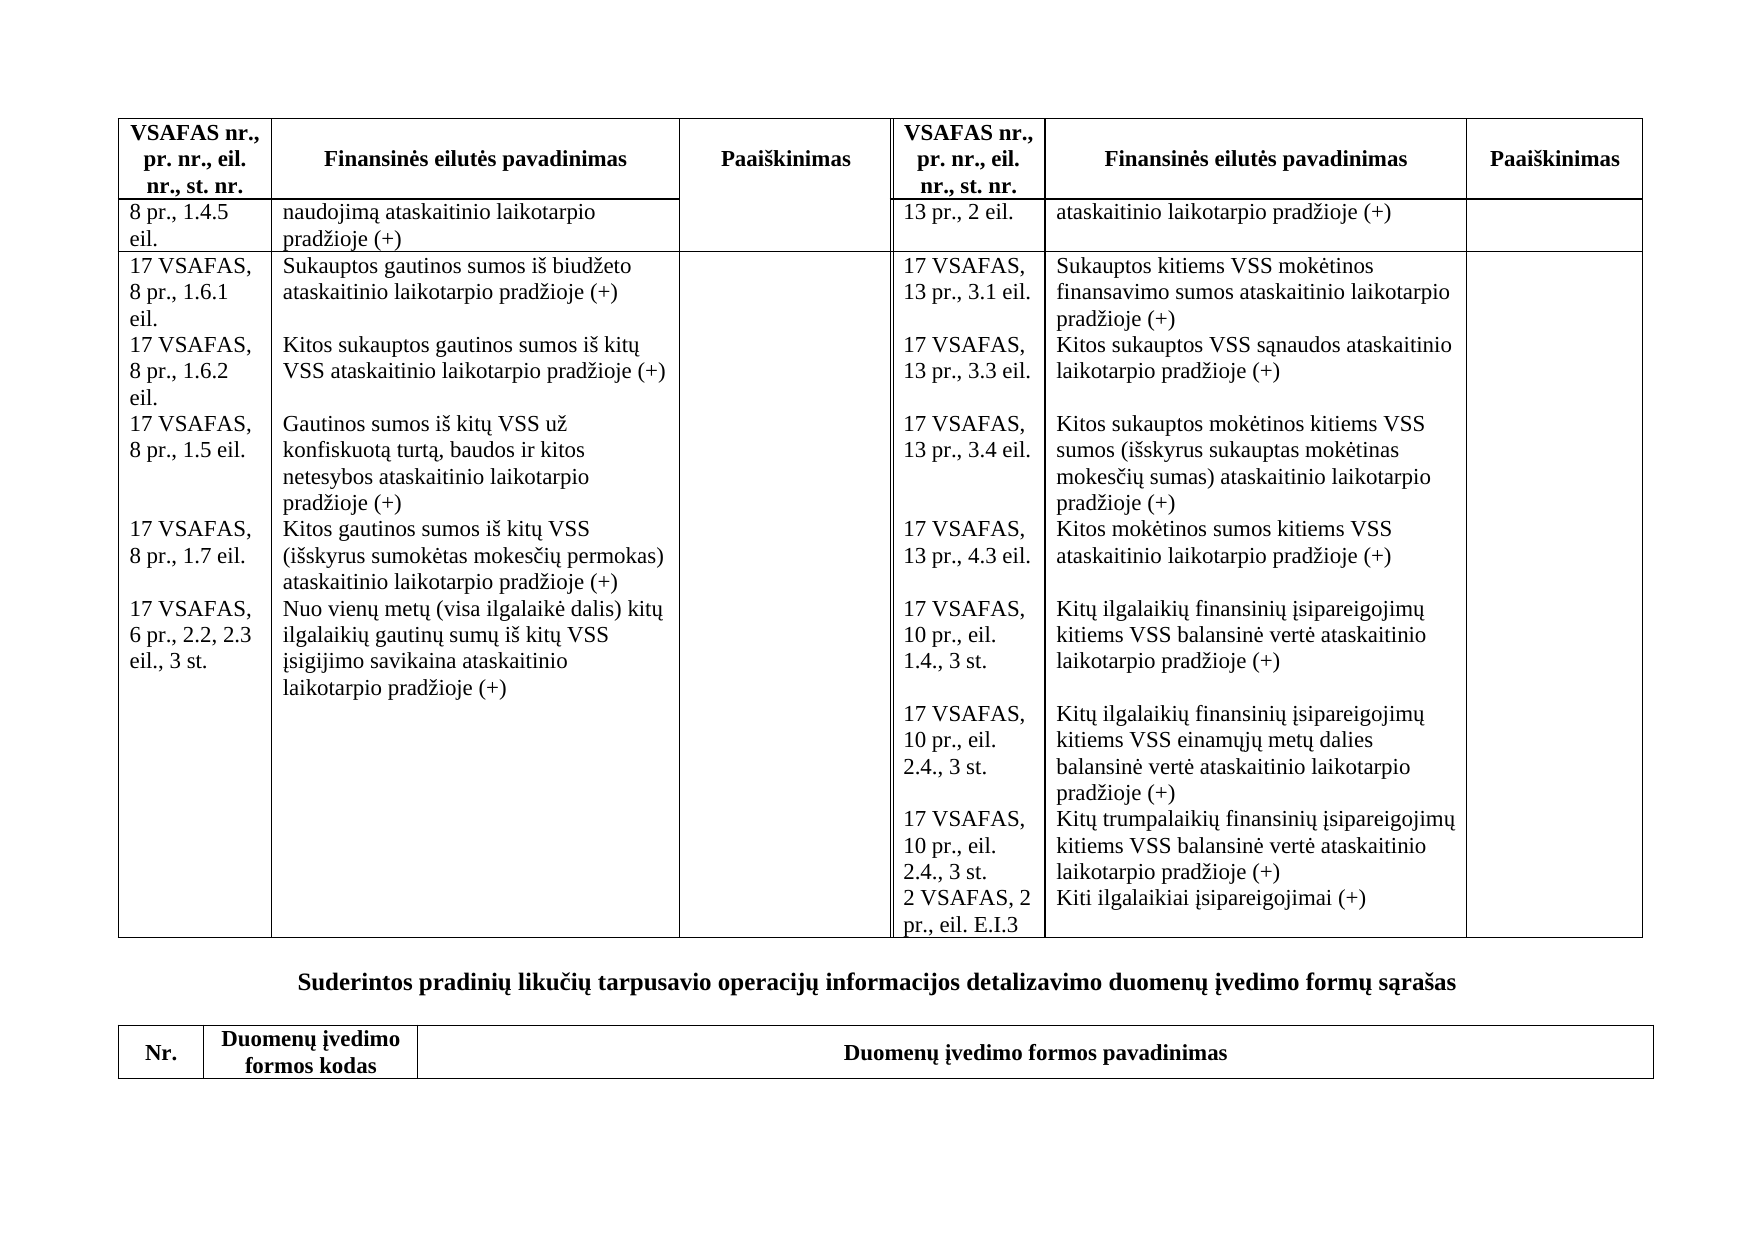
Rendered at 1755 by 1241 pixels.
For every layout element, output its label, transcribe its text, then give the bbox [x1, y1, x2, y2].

table_header Paaiškinimas [680, 119, 890, 198]
table_cell [1467, 805, 1642, 884]
table_header Paaiškinimas [1467, 119, 1642, 198]
table_cell [680, 516, 890, 594]
table_cell naudojimą ataskaitinio laikotarpio pradžioje (+) [272, 200, 679, 251]
table_cell [1467, 331, 1642, 410]
table_cell Kitos gautinos sumos iš kitų VSS (išskyrus sumokėtas mokesčių permokas) ataskaitinio laikotarpio pradžioje (+) [272, 516, 679, 594]
table_cell 17 VSAFAS, 10 pr., eil. 1.4., 3 st. [894, 595, 1044, 700]
table_cell [1467, 410, 1642, 516]
table_cell [272, 700, 679, 805]
table_cell Kitos sukauptos mokėtinos kitiems VSS sumos (išskyrus sukauptas mokėtinas mokesčių sumas) ataskaitinio laikotarpio pradžioje (+) [1046, 410, 1466, 516]
table_cell [680, 595, 890, 700]
text Suderintos pradinių likučių tarpusavio operacijų informacijos detalizavimo duomenų įvedimo formų sąrašas [118, 967, 1636, 996]
table_header Duomenų įvedimo formos kodas [204, 1026, 417, 1078]
table_cell 2 VSAFAS, 2 pr., eil. E.I.3 [894, 885, 1044, 937]
table_cell Kiti ilgalaikiai įsipareigojimai (+) [1046, 885, 1466, 937]
table_cell 17 VSAFAS, 8 pr., 1.6.2 eil. [119, 331, 271, 410]
table_cell [680, 331, 890, 410]
table_cell [680, 252, 890, 331]
table_cell 17 VSAFAS, 8 pr., 1.7 eil. [119, 516, 271, 594]
table_header Finansinės eilutės pavadinimas [1046, 119, 1466, 198]
table_cell [119, 805, 271, 884]
table_cell [272, 805, 679, 884]
table_header Finansinės eilutės pavadinimas [272, 119, 679, 198]
table_cell [680, 410, 890, 516]
table_cell [272, 885, 679, 937]
table_cell 17 VSAFAS, 8 pr., 1.6.1 eil. [119, 252, 271, 331]
table_cell ataskaitinio laikotarpio pradžioje (+) [1046, 200, 1466, 251]
table_cell [1467, 252, 1642, 331]
table_cell Kitos mokėtinos sumos kitiems VSS ataskaitinio laikotarpio pradžioje (+) [1046, 516, 1466, 594]
table_cell Kitos sukauptos gautinos sumos iš kitų VSS ataskaitinio laikotarpio pradžioje (+) [272, 331, 679, 410]
table_cell [119, 885, 271, 937]
table_cell [1467, 595, 1642, 700]
table_cell Kitų ilgalaikių finansinių įsipareigojimų kitiems VSS einamųjų metų dalies balansinė vertė ataskaitinio laikotarpio pradžioje (+) [1046, 700, 1466, 805]
table_cell Nuo vienų metų (visa ilgalaikė dalis) kitų ilgalaikių gautinų sumų iš kitų VSS įsigijimo savikaina ataskaitinio laikotarpio pradžioje (+) [272, 595, 679, 700]
table_cell 17 VSAFAS, 6 pr., 2.2, 2.3 eil., 3 st. [119, 595, 271, 700]
table_cell Kitų ilgalaikių finansinių įsipareigojimų kitiems VSS balansinė vertė ataskaitinio laikotarpio pradžioje (+) [1046, 595, 1466, 700]
table_header VSAFAS nr., pr. nr., eil. nr., st. nr. [119, 119, 271, 198]
table_cell 17 VSAFAS, 13 pr., 3.4 eil. [894, 410, 1044, 516]
table_cell 17 VSAFAS, 13 pr., 3.3 eil. [894, 331, 1044, 410]
table_cell Gautinos sumos iš kitų VSS už konfiskuotą turtą, baudos ir kitos netesybos ataskaitinio laikotarpio pradžioje (+) [272, 410, 679, 516]
table_cell 17 VSAFAS, 13 pr., 4.3 eil. [894, 516, 1044, 594]
table_cell [119, 700, 271, 805]
table_cell Kitų trumpalaikių finansinių įsipareigojimų kitiems VSS balansinė vertė ataskaitinio laikotarpio pradžioje (+) [1046, 805, 1466, 884]
table_cell 13 pr., 2 eil. [894, 200, 1044, 251]
table_cell [680, 805, 890, 884]
table_cell [680, 700, 890, 805]
table_cell 8 pr., 1.4.5 eil. [119, 200, 271, 251]
table_cell Kitos sukauptos VSS sąnaudos ataskaitinio laikotarpio pradžioje (+) [1046, 331, 1466, 410]
table_cell 17 VSAFAS, 10 pr., eil. 2.4., 3 st. [894, 700, 1044, 805]
table_cell 17 VSAFAS, 13 pr., 3.1 eil. [894, 252, 1044, 331]
table_header Nr. [119, 1026, 203, 1078]
table_cell Sukauptos kitiems VSS mokėtinos finansavimo sumos ataskaitinio laikotarpio pradžioje (+) [1046, 252, 1466, 331]
table_cell [680, 198, 890, 251]
table_cell [1467, 516, 1642, 594]
table_cell [1467, 700, 1642, 805]
table_cell 17 VSAFAS, 8 pr., 1.5 eil. [119, 410, 271, 516]
table_cell [680, 885, 890, 937]
table_header Duomenų įvedimo formos pavadinimas [418, 1026, 1653, 1078]
table_header VSAFAS nr., pr. nr., eil. nr., st. nr. [894, 119, 1044, 198]
table_cell [1467, 885, 1642, 937]
table_cell Sukauptos gautinos sumos iš biudžeto ataskaitinio laikotarpio pradžioje (+) [272, 252, 679, 331]
table_cell 17 VSAFAS, 10 pr., eil. 2.4., 3 st. [894, 805, 1044, 884]
table_cell [1467, 200, 1642, 251]
